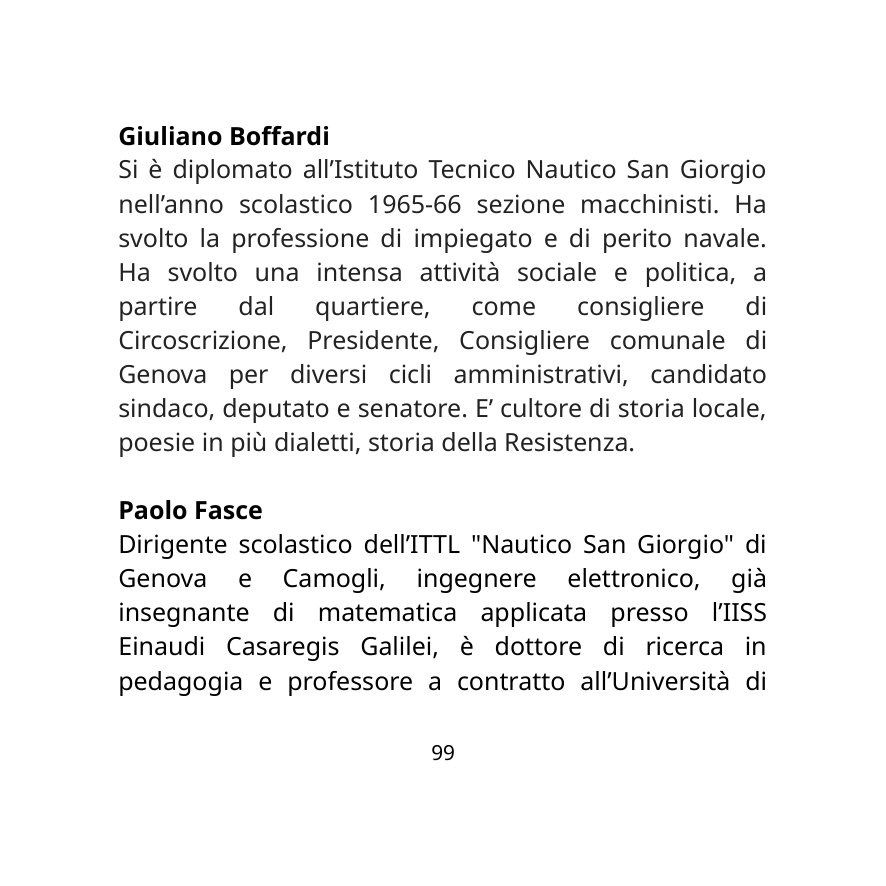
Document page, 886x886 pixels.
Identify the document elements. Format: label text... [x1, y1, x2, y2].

text Si è diplomato all’Istituto Tecnico Nautico San Giorgio nell’anno scolastico 1965-66 sezione macchinisti. Ha svolto la professione di impiegato e di perito navale. Ha svolto una intensa attività sociale e politica, a partire dal quartiere, come consigliere di Circoscrizione, Presidente, Consigliere comunale di Genova per diversi cicli amministrativi, candidato sindaco, deputato e senatore. E’ cultore di storia locale, poesie in più dialetti, storia della Resistenza. [118, 152, 768, 459]
text Giuliano Boffardi [118, 118, 768, 152]
text Paolo Fasce [118, 493, 768, 527]
text Dirigente scolastico dell’ITTL "Nautico San Giorgio" di Genova e Camogli, ingegnere elettronico, già insegnante di matematica applicata presso l’IISS Einaudi Casaregis Galilei, è dottore di ricerca in pedagogia e professore a contratto all’Università di [118, 527, 768, 697]
